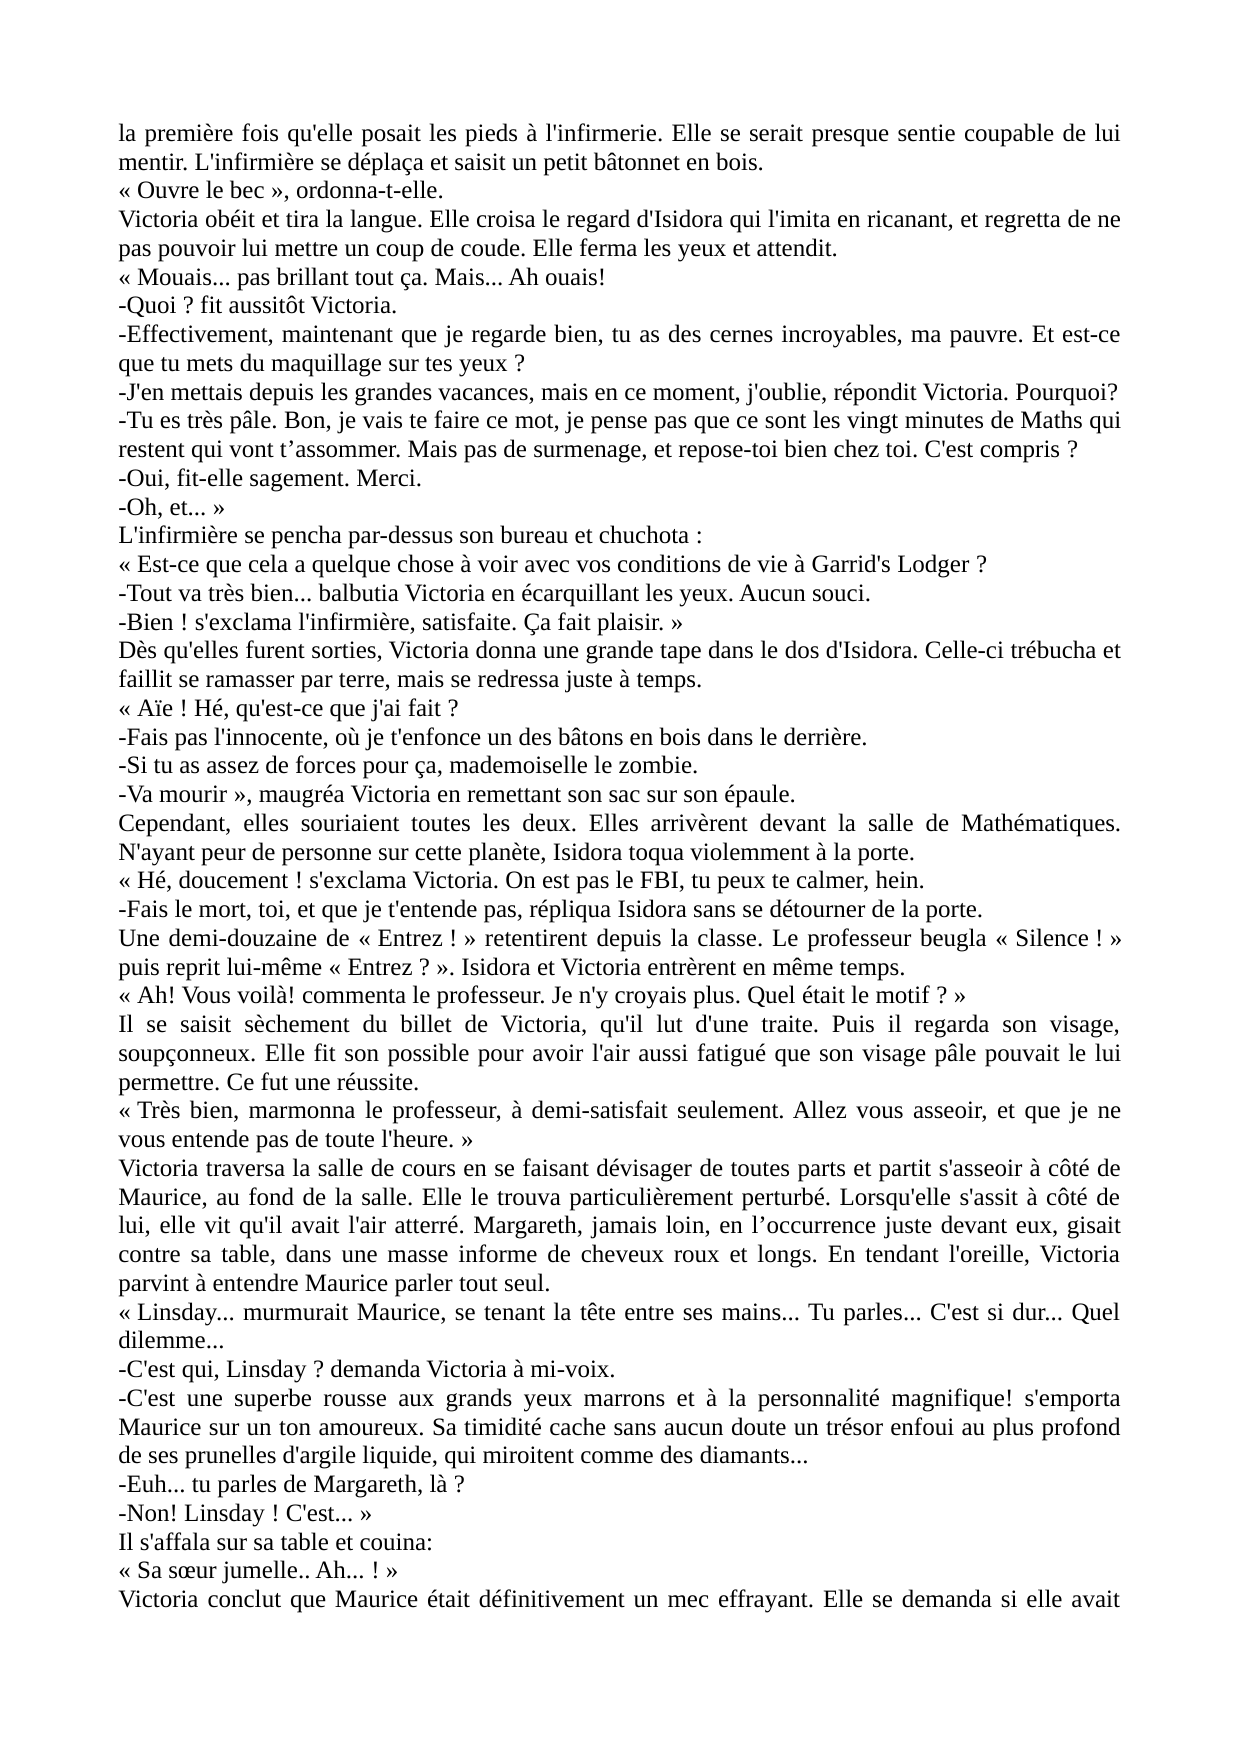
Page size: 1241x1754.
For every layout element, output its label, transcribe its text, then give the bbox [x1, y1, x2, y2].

text L'infirmière se pencha par-dessus son bureau et chuchota : [118, 521, 1122, 549]
text « Sa sœur jumelle.. Ah... ! » [118, 1556, 1122, 1584]
text -Oui, fit-elle sagement. Merci. [118, 463, 1122, 492]
text « Est-ce que cela a quelque chose à voir avec vos conditions de vie à Garrid's Lodger ? [118, 549, 1122, 578]
text « Ah! Vous voilà! commenta le professeur. Je n'y croyais plus. Quel était le motif ? » [118, 981, 1122, 1009]
text « Ouvre le bec », ordonna-t-elle. [118, 176, 1122, 204]
text « Aïe ! Hé, qu'est-ce que j'ai fait ? [118, 693, 1122, 722]
text « Très bien, marmonna le professeur, à demi-satisfait seulement. Allez vous asseoir, et que je ne vous entende pas de toute l'heure. » [118, 1096, 1122, 1153]
text la première fois qu'elle posait les pieds à l'infirmerie. Elle se serait presque sentie coupable de lui mentir. L'infirmière se déplaça et saisit un petit bâtonnet en bois. [118, 118, 1122, 176]
text -Quoi ? fit aussitôt Victoria. [118, 291, 1122, 319]
text « Hé, doucement ! s'exclama Victoria. On est pas le FBI, tu peux te calmer, hein. [118, 866, 1122, 894]
text -Tu es très pâle. Bon, je vais te faire ce mot, je pense pas que ce sont les vingt minutes de Maths qui restent qui vont t’assommer. Mais pas de surmenage, et repose-toi bien chez toi. C'est compris ? [118, 406, 1122, 463]
text -Va mourir », maugréa Victoria en remettant son sac sur son épaule. [118, 779, 1122, 808]
text Il s'affala sur sa table et couina: [118, 1527, 1122, 1556]
text Victoria obéit et tira la langue. Elle croisa le regard d'Isidora qui l'imita en ricanant, et regretta de ne pas pouvoir lui mettre un coup de coude. Elle ferma les yeux et attendit. [118, 204, 1122, 262]
text -J'en mettais depuis les grandes vacances, mais en ce moment, j'oublie, répondit Victoria. Pourquoi? [118, 377, 1122, 406]
text Une demi-douzaine de « Entrez ! » retentirent depuis la classe. Le professeur beugla « Silence ! » puis reprit lui-même « Entrez ? ». Isidora et Victoria entrèrent en même temps. [118, 923, 1122, 981]
text -Non! Linsday ! C'est... » [118, 1498, 1122, 1527]
text « Mouais... pas brillant tout ça. Mais... Ah ouais! [118, 262, 1122, 291]
text -Fais pas l'innocente, où je t'enfonce un des bâtons en bois dans le derrière. [118, 722, 1122, 751]
text Victoria traversa la salle de cours en se faisant dévisager de toutes parts et partit s'asseoir à côté de Maurice, au fond de la salle. Elle le trouva particulièrement perturbé. Lorsqu'elle s'assit à côté de lui, elle vit qu'il avait l'air atterré. Margareth, jamais loin, en l’occurrence juste devant eux, gisait contre sa table, dans une masse informe de cheveux roux et longs. En tendant l'oreille, Victoria parvint à entendre Maurice parler tout seul. [118, 1153, 1122, 1297]
text -Effectivement, maintenant que je regarde bien, tu as des cernes incroyables, ma pauvre. Et est-ce que tu mets du maquillage sur tes yeux ? [118, 319, 1122, 377]
text -Bien ! s'exclama l'infirmière, satisfaite. Ça fait plaisir. » [118, 607, 1122, 636]
text Victoria conclut que Maurice était définitivement un mec effrayant. Elle se demanda si elle avait [118, 1584, 1122, 1613]
text -Oh, et... » [118, 492, 1122, 521]
text -C'est qui, Linsday ? demanda Victoria à mi-voix. [118, 1354, 1122, 1383]
text Il se saisit sèchement du billet de Victoria, qu'il lut d'une traite. Puis il regarda son visage, soupçonneux. Elle fit son possible pour avoir l'air aussi fatigué que son visage pâle pouvait le lui permettre. Ce fut une réussite. [118, 1009, 1122, 1096]
text Dès qu'elles furent sorties, Victoria donna une grande tape dans le dos d'Isidora. Celle-ci trébucha et faillit se ramasser par terre, mais se redressa juste à temps. [118, 636, 1122, 693]
text Cependant, elles souriaient toutes les deux. Elles arrivèrent devant la salle de Mathématiques. N'ayant peur de personne sur cette planète, Isidora toqua violemment à la porte. [118, 808, 1122, 866]
text -C'est une superbe rousse aux grands yeux marrons et à la personnalité magnifique! s'emporta Maurice sur un ton amoureux. Sa timidité cache sans aucun doute un trésor enfoui au plus profond de ses prunelles d'argile liquide, qui miroitent comme des diamants... [118, 1383, 1122, 1469]
text « Linsday... murmurait Maurice, se tenant la tête entre ses mains... Tu parles... C'est si dur... Quel dilemme... [118, 1297, 1122, 1354]
text -Tout va très bien... balbutia Victoria en écarquillant les yeux. Aucun souci. [118, 578, 1122, 607]
text -Euh... tu parles de Margareth, là ? [118, 1469, 1122, 1498]
text -Fais le mort, toi, et que je t'entende pas, répliqua Isidora sans se détourner de la porte. [118, 894, 1122, 923]
text -Si tu as assez de forces pour ça, mademoiselle le zombie. [118, 751, 1122, 779]
